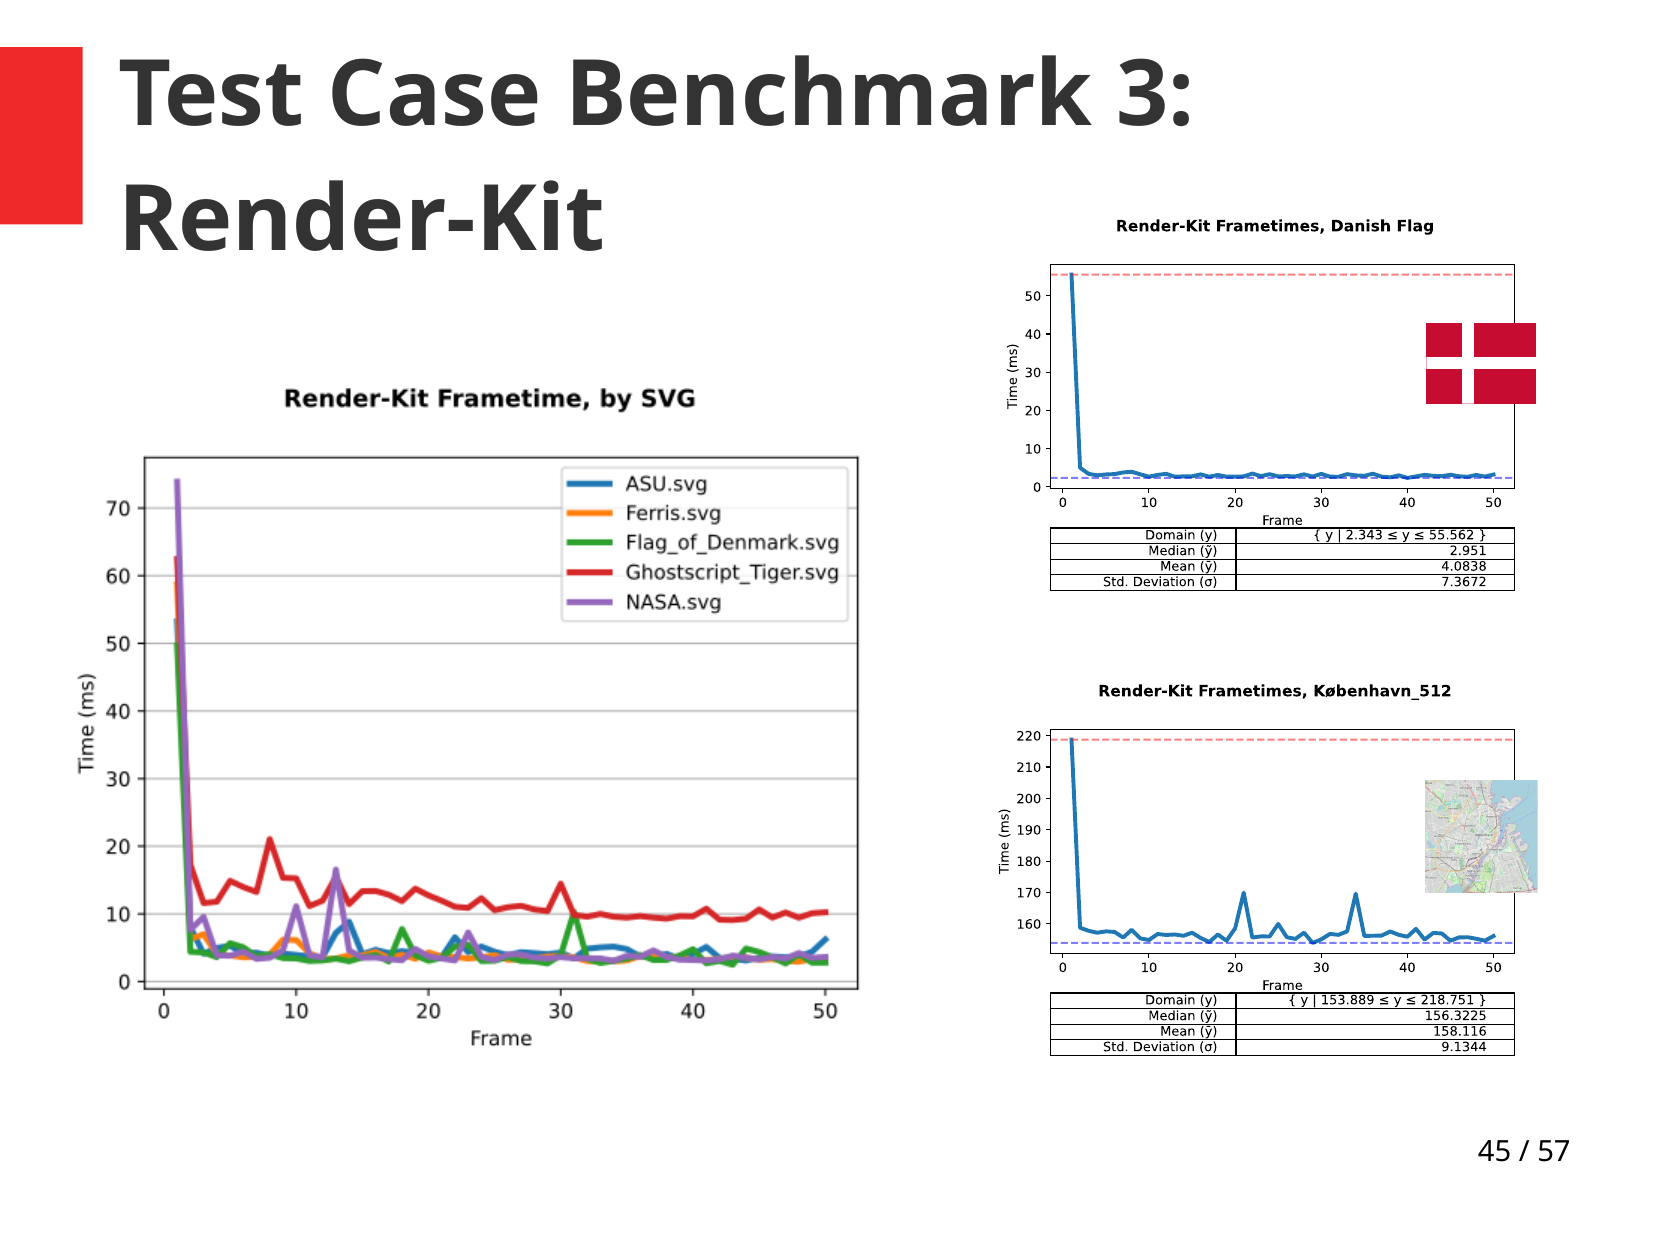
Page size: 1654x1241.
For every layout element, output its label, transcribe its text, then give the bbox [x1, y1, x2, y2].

picture [975, 210, 1576, 661]
title Test Case Benchmark 3: Render-Kit [118, 27, 1571, 278]
picture [30, 375, 950, 1066]
picture [975, 675, 1576, 1126]
